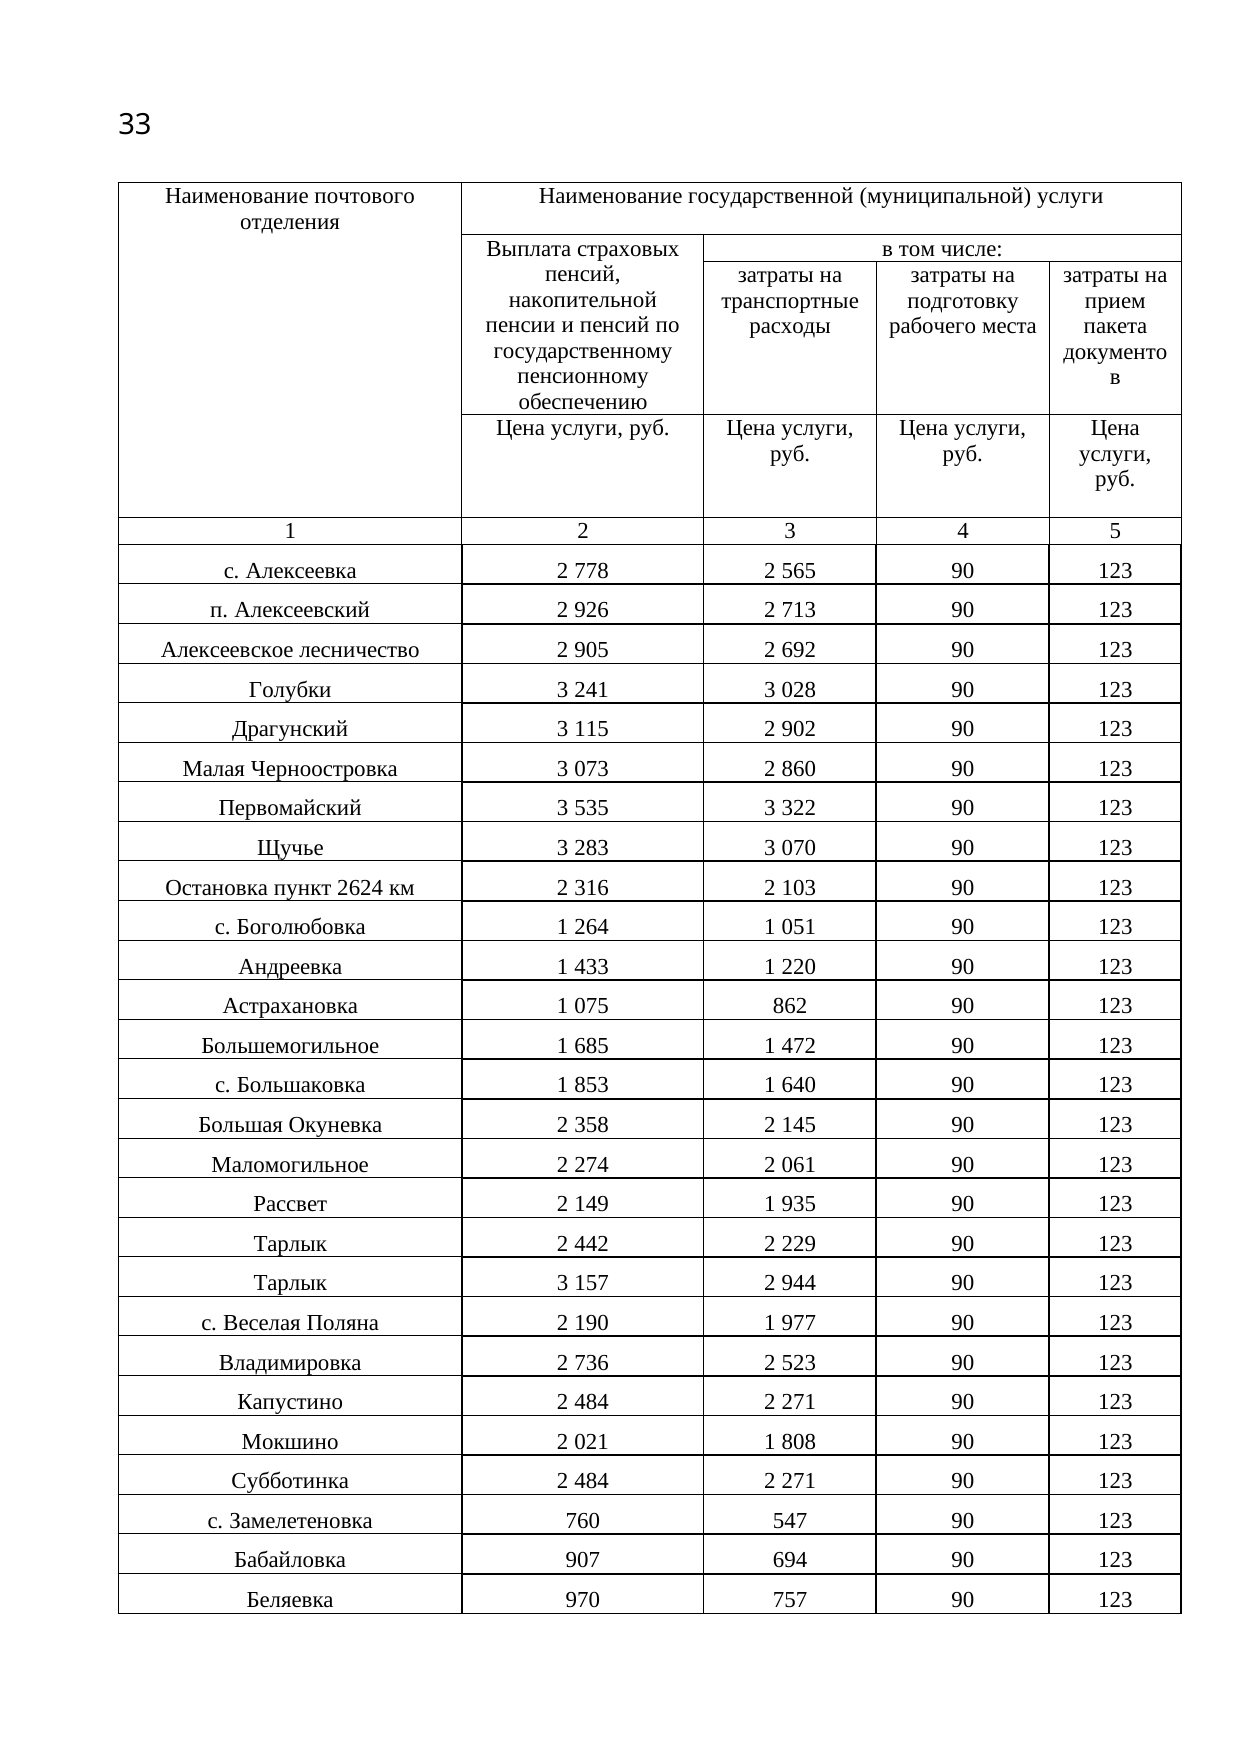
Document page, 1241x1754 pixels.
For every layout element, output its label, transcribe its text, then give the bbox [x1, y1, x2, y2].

table_cell 2 484 [463, 1456, 703, 1494]
table_cell 1 935 [704, 1179, 875, 1217]
table_cell 90 [877, 981, 1048, 1019]
table_cell 3 535 [463, 783, 703, 821]
table_cell 123 [1050, 902, 1180, 939]
table_cell Алексеевское лесничество [119, 624, 461, 662]
table_cell 123 [1050, 1297, 1180, 1335]
table_cell 3 [704, 518, 876, 544]
table_cell 2 944 [704, 1258, 875, 1296]
table_cell 123 [1050, 664, 1180, 702]
table_cell 90 [877, 1020, 1048, 1058]
table_cell 1 472 [704, 1020, 875, 1058]
table_cell 2 145 [704, 1100, 875, 1137]
table_cell 2 061 [704, 1139, 875, 1177]
table_cell 123 [1050, 1100, 1180, 1137]
table_cell 90 [877, 1337, 1048, 1375]
table_cell 1 640 [704, 1060, 875, 1098]
table_cell 123 [1050, 1535, 1180, 1573]
table_cell с. Боголюбовка [119, 901, 461, 939]
table_cell 1 808 [704, 1416, 875, 1454]
table_cell Мокшино [119, 1416, 461, 1454]
table_cell 3 283 [463, 822, 703, 860]
table_cell 123 [1050, 981, 1180, 1019]
table_cell 90 [877, 1179, 1048, 1217]
table_cell 90 [877, 625, 1048, 662]
table_cell с. Большаковка [119, 1059, 461, 1098]
table_cell 2 103 [704, 862, 875, 900]
table_header Наименование государственной (муниципальной) услуги [462, 183, 1181, 234]
table_cell 123 [1050, 1495, 1180, 1533]
table_cell 2 565 [704, 545, 875, 583]
table_cell 4 [877, 518, 1049, 544]
table_cell 123 [1050, 1377, 1180, 1414]
table_cell Капустино [119, 1376, 461, 1414]
table_cell 1 685 [463, 1020, 703, 1058]
table_cell 2 316 [463, 862, 703, 900]
table_cell 123 [1050, 1416, 1180, 1454]
table_cell 1 220 [704, 941, 875, 979]
table_cell 90 [877, 1456, 1048, 1494]
table_cell 1 075 [463, 981, 703, 1019]
table_cell 907 [463, 1535, 703, 1573]
table_cell 3 157 [463, 1258, 703, 1296]
table_cell 2 692 [704, 625, 875, 662]
table_cell 90 [877, 743, 1048, 781]
table_cell Астрахановка [119, 980, 461, 1019]
table_cell 2 021 [463, 1416, 703, 1454]
table_cell Беляевка [119, 1574, 461, 1612]
table_cell 2 902 [704, 704, 875, 742]
table_cell 3 115 [463, 704, 703, 742]
table_header Наименование почтового отделения [119, 183, 461, 517]
table_cell Субботинка [119, 1455, 461, 1494]
table_cell 3 322 [704, 783, 875, 821]
table_cell 2 860 [704, 743, 875, 781]
table_cell 90 [877, 1575, 1048, 1612]
table_cell 3 070 [704, 822, 875, 860]
table_cell 90 [877, 704, 1048, 742]
table_cell 123 [1050, 743, 1180, 781]
table_cell 547 [704, 1495, 875, 1533]
table_cell 862 [704, 981, 875, 1019]
table_cell 2 271 [704, 1456, 875, 1494]
table_cell Первомайский [119, 782, 461, 821]
table_cell 123 [1050, 1060, 1180, 1098]
table_cell 123 [1050, 862, 1180, 900]
table_cell 5 [1050, 518, 1181, 544]
table_cell 123 [1050, 1258, 1180, 1296]
table_cell 2 484 [463, 1377, 703, 1414]
table_cell с. Алексеевка [119, 545, 461, 583]
table_cell 1 853 [463, 1060, 703, 1098]
table_cell 123 [1050, 545, 1180, 583]
table_cell 123 [1050, 1456, 1180, 1494]
table_cell 123 [1050, 625, 1180, 662]
table_cell 90 [877, 585, 1048, 623]
table_cell 2 713 [704, 585, 875, 623]
table_cell 2 736 [463, 1337, 703, 1375]
table_cell п. Алексеевский [119, 584, 461, 623]
table_cell 90 [877, 822, 1048, 860]
table_cell 90 [877, 545, 1048, 583]
table_cell 123 [1050, 941, 1180, 979]
table_cell 90 [877, 1535, 1048, 1573]
table_cell Голубки [119, 664, 461, 702]
table_cell 3 241 [463, 664, 703, 702]
table_cell 3 073 [463, 743, 703, 781]
table_cell 90 [877, 1416, 1048, 1454]
table_cell 694 [704, 1535, 875, 1573]
table_cell 2 358 [463, 1100, 703, 1137]
table_cell 2 523 [704, 1337, 875, 1375]
table_cell 123 [1050, 822, 1180, 860]
table_cell 1 977 [704, 1297, 875, 1335]
table_cell 123 [1050, 1337, 1180, 1375]
table_cell в том числе: [704, 235, 1181, 261]
table_cell 90 [877, 1258, 1048, 1296]
table_cell 2 271 [704, 1377, 875, 1414]
table_cell 2 926 [463, 585, 703, 623]
table_cell 123 [1050, 1179, 1180, 1217]
table_cell 90 [877, 1139, 1048, 1177]
table_cell 90 [877, 1100, 1048, 1137]
table_cell затраты на транспортные расходы [704, 262, 876, 414]
table_cell 2 442 [463, 1218, 703, 1256]
table_cell 123 [1050, 1575, 1180, 1612]
table_cell 2 905 [463, 625, 703, 662]
table_cell 123 [1050, 783, 1180, 821]
table_cell 2 229 [704, 1218, 875, 1256]
table_cell затраты на подготовку рабочего места [877, 262, 1049, 414]
table_cell Маломогильное [119, 1139, 461, 1177]
table_cell 970 [463, 1575, 703, 1612]
table_cell 90 [877, 664, 1048, 702]
table_cell 3 028 [704, 664, 875, 702]
table_cell 90 [877, 783, 1048, 821]
table_cell Большемогильное [119, 1020, 461, 1058]
table_cell Щучье [119, 822, 461, 860]
table_cell с. Замелетеновка [119, 1495, 461, 1533]
table_cell Андреевка [119, 941, 461, 979]
table_cell 90 [877, 941, 1048, 979]
table_cell 757 [704, 1575, 875, 1612]
table_cell 2 [462, 518, 703, 544]
table_cell 123 [1050, 585, 1180, 623]
table_cell 1 [119, 518, 461, 544]
table_cell затраты на прием пакета документов [1050, 262, 1181, 414]
table_cell Цена услуги, руб. [462, 415, 703, 517]
table_cell 90 [877, 1060, 1048, 1098]
table_cell 2 778 [463, 545, 703, 583]
table_cell 2 149 [463, 1179, 703, 1217]
table_cell 90 [877, 862, 1048, 900]
table_cell 1 051 [704, 902, 875, 939]
table_cell Цена услуги, руб. [704, 415, 876, 517]
table_cell 123 [1050, 1139, 1180, 1177]
table_cell Выплата страховых пенсий, накопительной пенсии и пенсий по государственному пенсионному обеспечению [462, 235, 703, 414]
table_cell Остановка пункт 2624 км [119, 861, 461, 900]
table_cell 2 274 [463, 1139, 703, 1177]
table_cell 1 433 [463, 941, 703, 979]
table_cell 90 [877, 1495, 1048, 1533]
table_cell Цена услуги, руб. [1050, 415, 1181, 517]
table_cell Тарлык [119, 1218, 461, 1256]
table_cell с. Веселая Поляна [119, 1297, 461, 1335]
table_cell 123 [1050, 1020, 1180, 1058]
table_cell Рассвет [119, 1178, 461, 1217]
table_cell 90 [877, 1297, 1048, 1335]
table_cell 123 [1050, 704, 1180, 742]
table_cell 1 264 [463, 902, 703, 939]
table_cell Драгунский [119, 703, 461, 742]
table_cell 2 190 [463, 1297, 703, 1335]
table_cell Бабайловка [119, 1534, 461, 1573]
table_cell 90 [877, 1377, 1048, 1414]
table_cell Большая Окуневка [119, 1099, 461, 1137]
table_cell Цена услуги, руб. [877, 415, 1049, 517]
table_cell Тарлык [119, 1257, 461, 1296]
table_cell Владимировка [119, 1336, 461, 1375]
table_cell Малая Черноостровка [119, 743, 461, 781]
table_cell 90 [877, 1218, 1048, 1256]
table_cell 123 [1050, 1218, 1180, 1256]
table_cell 90 [877, 902, 1048, 939]
table_cell 760 [463, 1495, 703, 1533]
